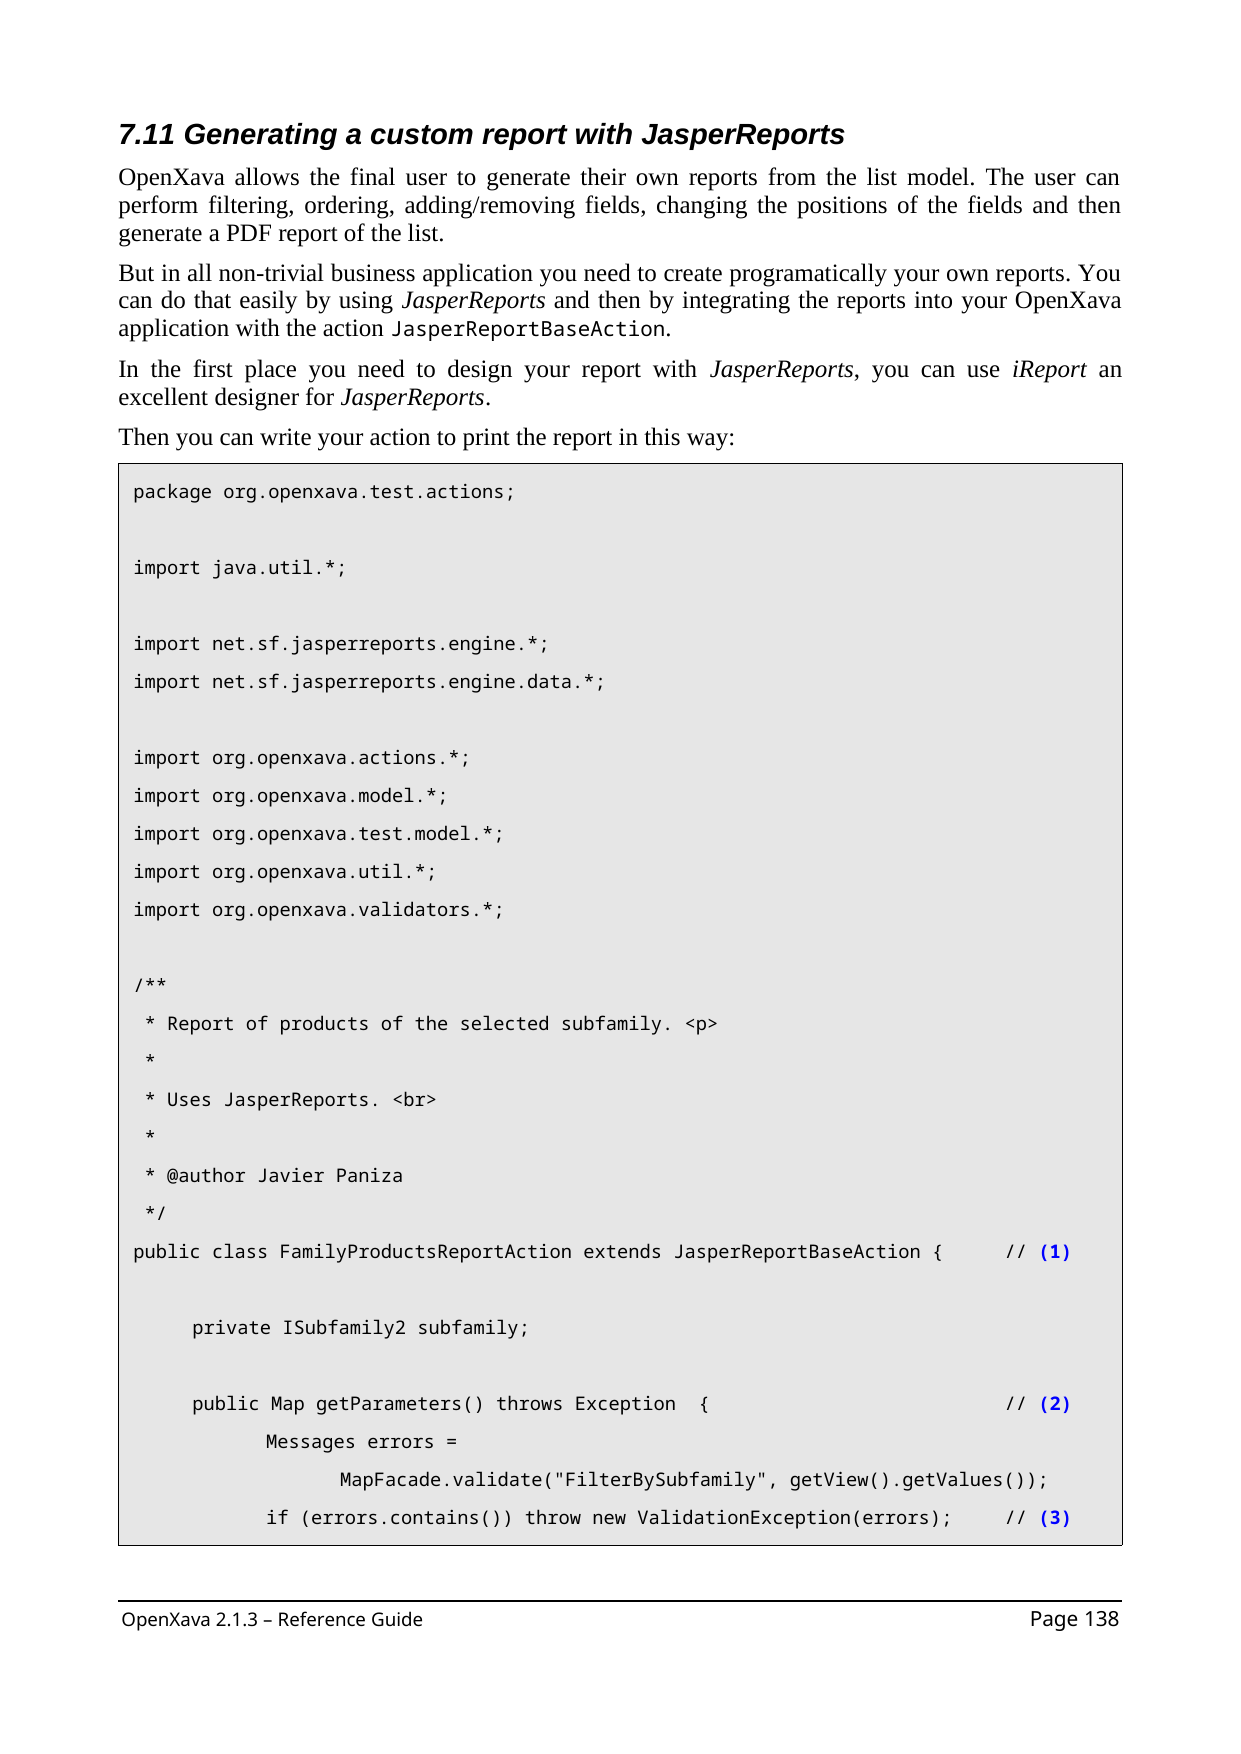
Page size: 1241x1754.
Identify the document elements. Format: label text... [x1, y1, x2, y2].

text import net.sf.jasperreports.engine.*; [119, 615, 1122, 653]
text import org.openxava.model.*; [119, 767, 1122, 805]
text import java.util.*; [119, 539, 1122, 577]
text private ISubfamily2 subfamily; [119, 1300, 1122, 1338]
text * Report of products of the selected subfamily. <p> [119, 996, 1122, 1033]
text package org.openxava.test.actions; [119, 464, 1122, 501]
text import org.openxava.util.*; [119, 843, 1122, 881]
text * [119, 1033, 1122, 1072]
subtitle Generating a custom report with JasperReports [118, 118, 1122, 151]
text import org.openxava.actions.*; [119, 729, 1122, 767]
text * @author Javier Paniza [119, 1148, 1122, 1186]
text In the first place you need to design your report with JasperReports, you can use iReport an excellent designer for JasperReports. [118, 355, 1122, 411]
text public class FamilyProductsReportAction extends JasperReportBaseAction { // (1) [119, 1224, 1122, 1262]
text Then you can write your action to print the report in this way: [118, 423, 1122, 451]
text * [119, 1109, 1122, 1148]
text OpenXava allows the final user to generate their own reports from the list model. The user can perform filtering, ordering, adding/removing fields, changing the positions of the fields and then generate a PDF report of the list. [118, 163, 1122, 246]
text /** [119, 957, 1122, 996]
text import org.openxava.validators.*; [119, 881, 1122, 919]
text */ [119, 1186, 1122, 1224]
text public Map getParameters() throws Exception { // (2) [119, 1376, 1122, 1414]
text import net.sf.jasperreports.engine.data.*; [119, 653, 1122, 691]
text But in all non-trivial business application you need to create programatically your own reports. You can do that easily by using JasperReports and then by integrating the reports into your OpenXava application with the action JasperReportBaseAction. [118, 259, 1122, 343]
text Messages errors = [119, 1414, 1122, 1452]
text MapFacade.validate("FilterBySubfamily", getView().getValues()); [119, 1452, 1122, 1490]
text if (errors.contains()) throw new ValidationException(errors); // (3) [119, 1490, 1122, 1545]
text * Uses JasperReports. <br> [119, 1072, 1122, 1109]
text import org.openxava.test.model.*; [119, 805, 1122, 843]
